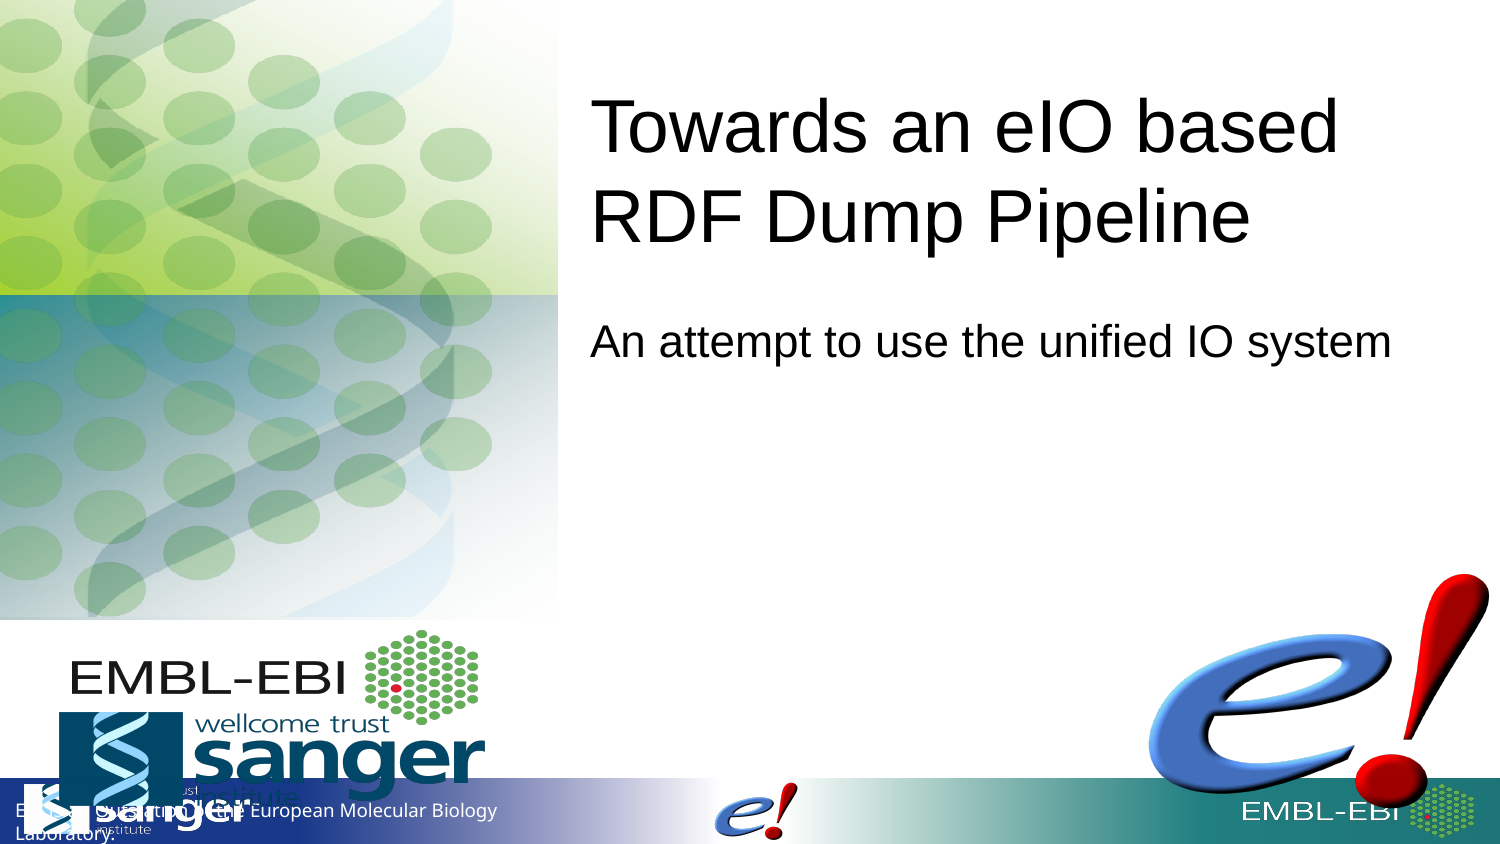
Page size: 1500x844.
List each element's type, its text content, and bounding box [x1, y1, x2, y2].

picture [0, 567, 1500, 844]
title Towards an eIO based RDF Dump Pipeline [575, 62, 1438, 296]
picture [0, 0, 558, 620]
picture [97, 806, 106, 816]
picture [49, 831, 55, 839]
subtitle An attempt to use the unified IO system [575, 296, 1438, 513]
